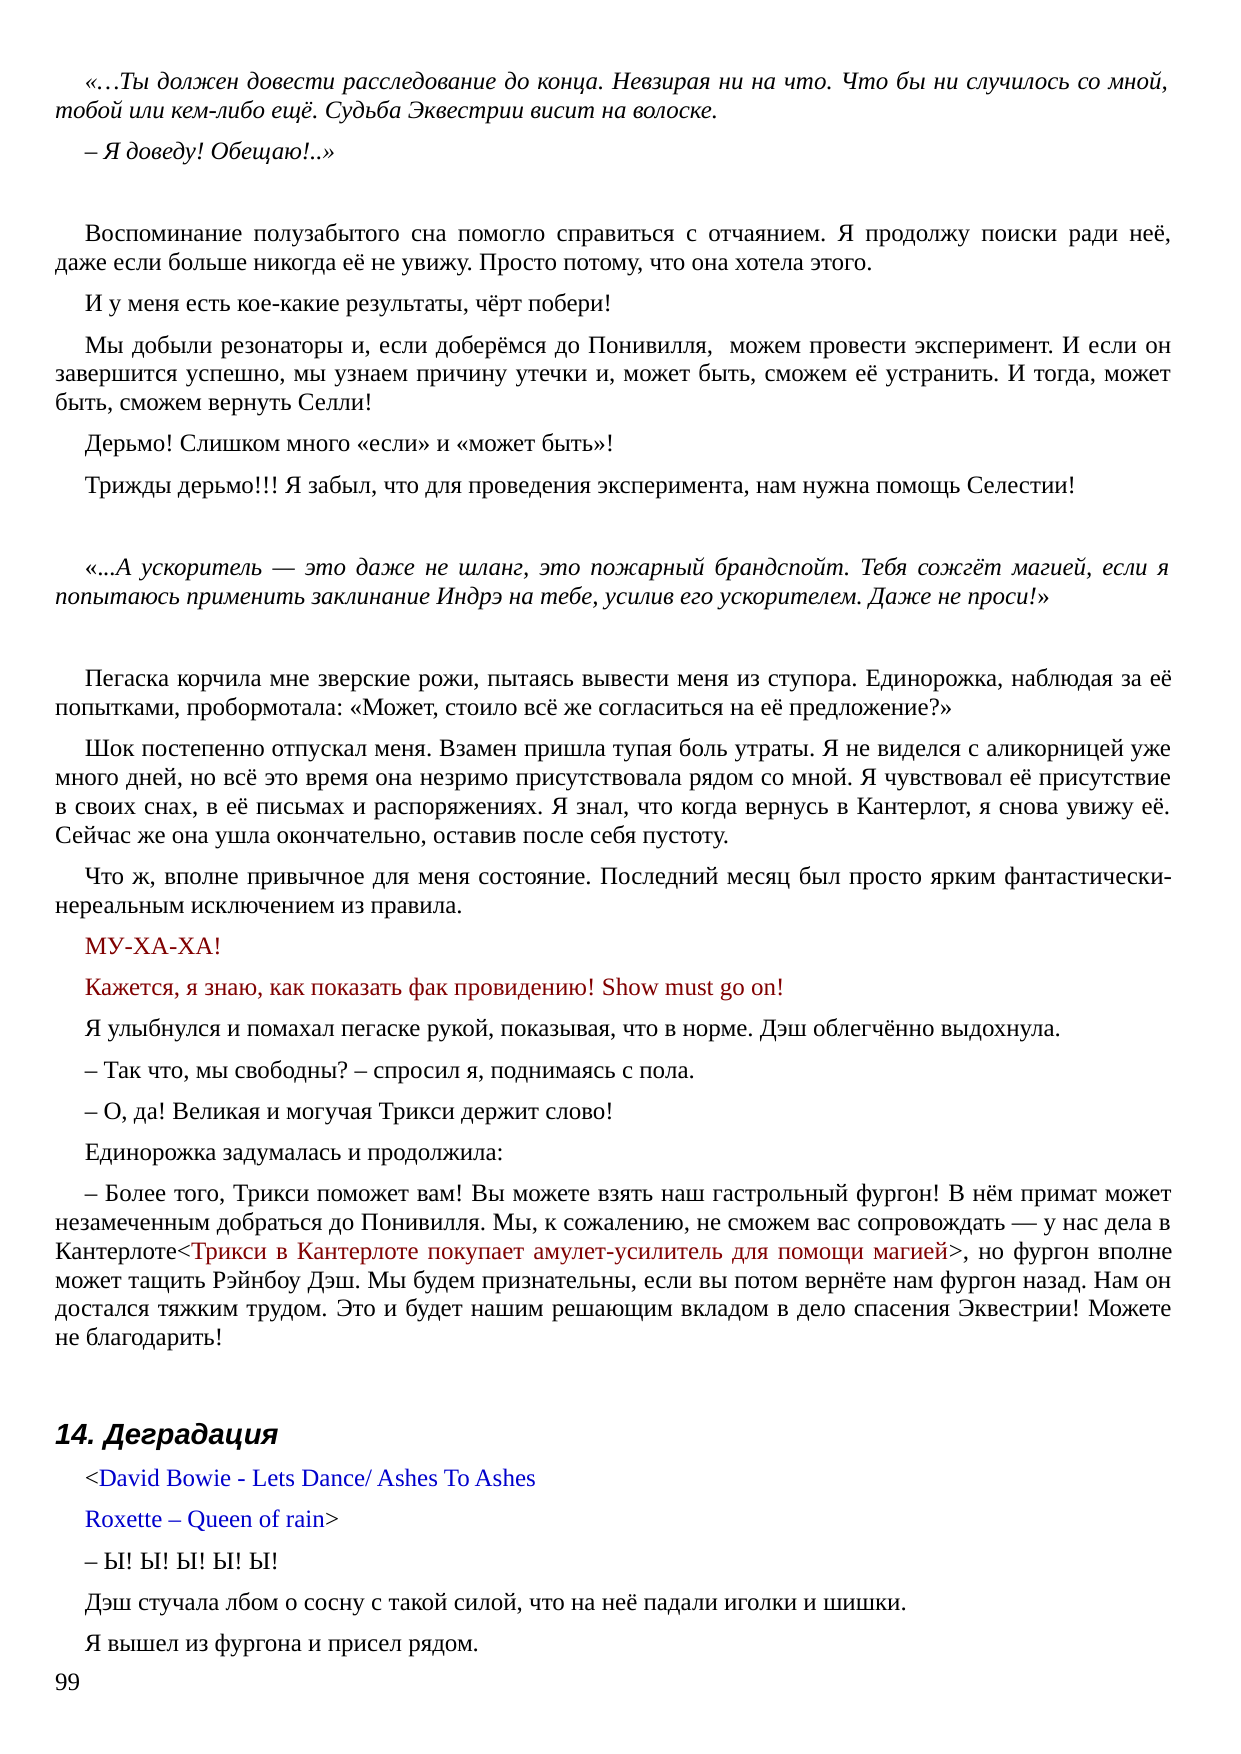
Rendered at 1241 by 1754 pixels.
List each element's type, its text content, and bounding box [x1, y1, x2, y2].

text – Так что, мы свободны? – спросил я, поднимаясь с пола. [55, 1055, 1173, 1083]
subtitle 14. Деградация [55, 1417, 1173, 1451]
text МУ-ХА-ХА! [55, 931, 1173, 960]
text Дерьмо! Слишком много «если» и «может быть»! [55, 428, 1173, 457]
text – Ы! Ы! Ы! Ы! Ы! [55, 1546, 1173, 1574]
text Пегаска корчила мне зверские рожи, пытаясь вывести меня из ступора. Единорожка, наблюдая за её попытками, пробормотала: «Может, стоило всё же согласиться на её предложение?» [55, 663, 1173, 721]
text «...А ускоритель — это даже не шланг, это пожарный брандспойт. Тебя сожгёт магией, если я попытаюсь применить заклинание Индрэ на тебе, усилив его ускорителем. Даже не проси!» [55, 552, 1173, 610]
text Трижды дерьмо!!! Я забыл, что для проведения эксперимента, нам нужна помощь Селестии! [55, 470, 1173, 498]
text Я вышел из фургона и присел рядом. [55, 1628, 1173, 1657]
text «…Ты должен довести расследование до конца. Невзирая ни на что. Что бы ни случилось со мной, тобой или кем-либо ещё. Судьба Эквестрии висит на волоске. [55, 66, 1173, 123]
text Что ж, вполне привычное для меня состояние. Последний месяц был просто ярким фантастически-нереальным исключением из правила. [55, 861, 1173, 918]
text <David Bowie - Lets Dance/ Ashes To Ashes [55, 1463, 1173, 1492]
text Единорожка задумалась и продолжила: [55, 1137, 1173, 1166]
text Кажется, я знаю, как показать фак провидению! Show must go on! [55, 972, 1173, 1001]
text Мы добыли резонаторы и, если доберёмся до Понивилля, можем провести эксперимент. И если он завершится успешно, мы узнаем причину утечки и, может быть, сможем её устранить. И тогда, может быть, сможем вернуть Селли! [55, 330, 1173, 416]
text – Я доведу! Обещаю!..» [55, 136, 1173, 165]
text Шок постепенно отпускал меня. Взамен пришла тупая боль утраты. Я не виделся с аликорницей уже много дней, но всё это время она незримо присутствовала рядом со мной. Я чувствовал её присутствие в своих снах, в её письмах и распоряжениях. Я знал, что когда вернусь в Кантерлот, я снова увижу её. Сейчас же она ушла окончательно, оставив после себя пустоту. [55, 733, 1173, 848]
text – О, да! Великая и могучая Трикси держит слово! [55, 1096, 1173, 1125]
text Roxette – Queen of rain> [55, 1504, 1173, 1533]
text – Более того, Трикси поможет вам! Вы можете взять наш гастрольный фургон! В нём примат может незамеченным добраться до Понивилля. Мы, к сожалению, не сможем вас сопровождать — у нас дела в Кантерлоте<Трикси в Кантерлоте покупает амулет-усилитель для помощи магией>, но фургон вполне может тащить Рэйнбоу Дэш. Мы будем признательны, если вы потом вернёте нам фургон назад. Нам он достался тяжким трудом. Это и будет нашим решающим вкладом в дело спасения Эквестрии! Можете не благодарить! [55, 1178, 1173, 1351]
text Дэш стучала лбом о сосну с такой силой, что на неё падали иголки и шишки. [55, 1587, 1173, 1616]
text Воспоминание полузабытого сна помогло справиться с отчаянием. Я продолжу поиски ради неё, даже если больше никогда её не увижу. Просто потому, что она хотела этого. [55, 218, 1173, 276]
text И у меня есть кое-какие результаты, чёрт побери! [55, 288, 1173, 317]
text Я улыбнулся и помахал пегаске рукой, показывая, что в норме. Дэш облегчённо выдохнула. [55, 1013, 1173, 1042]
